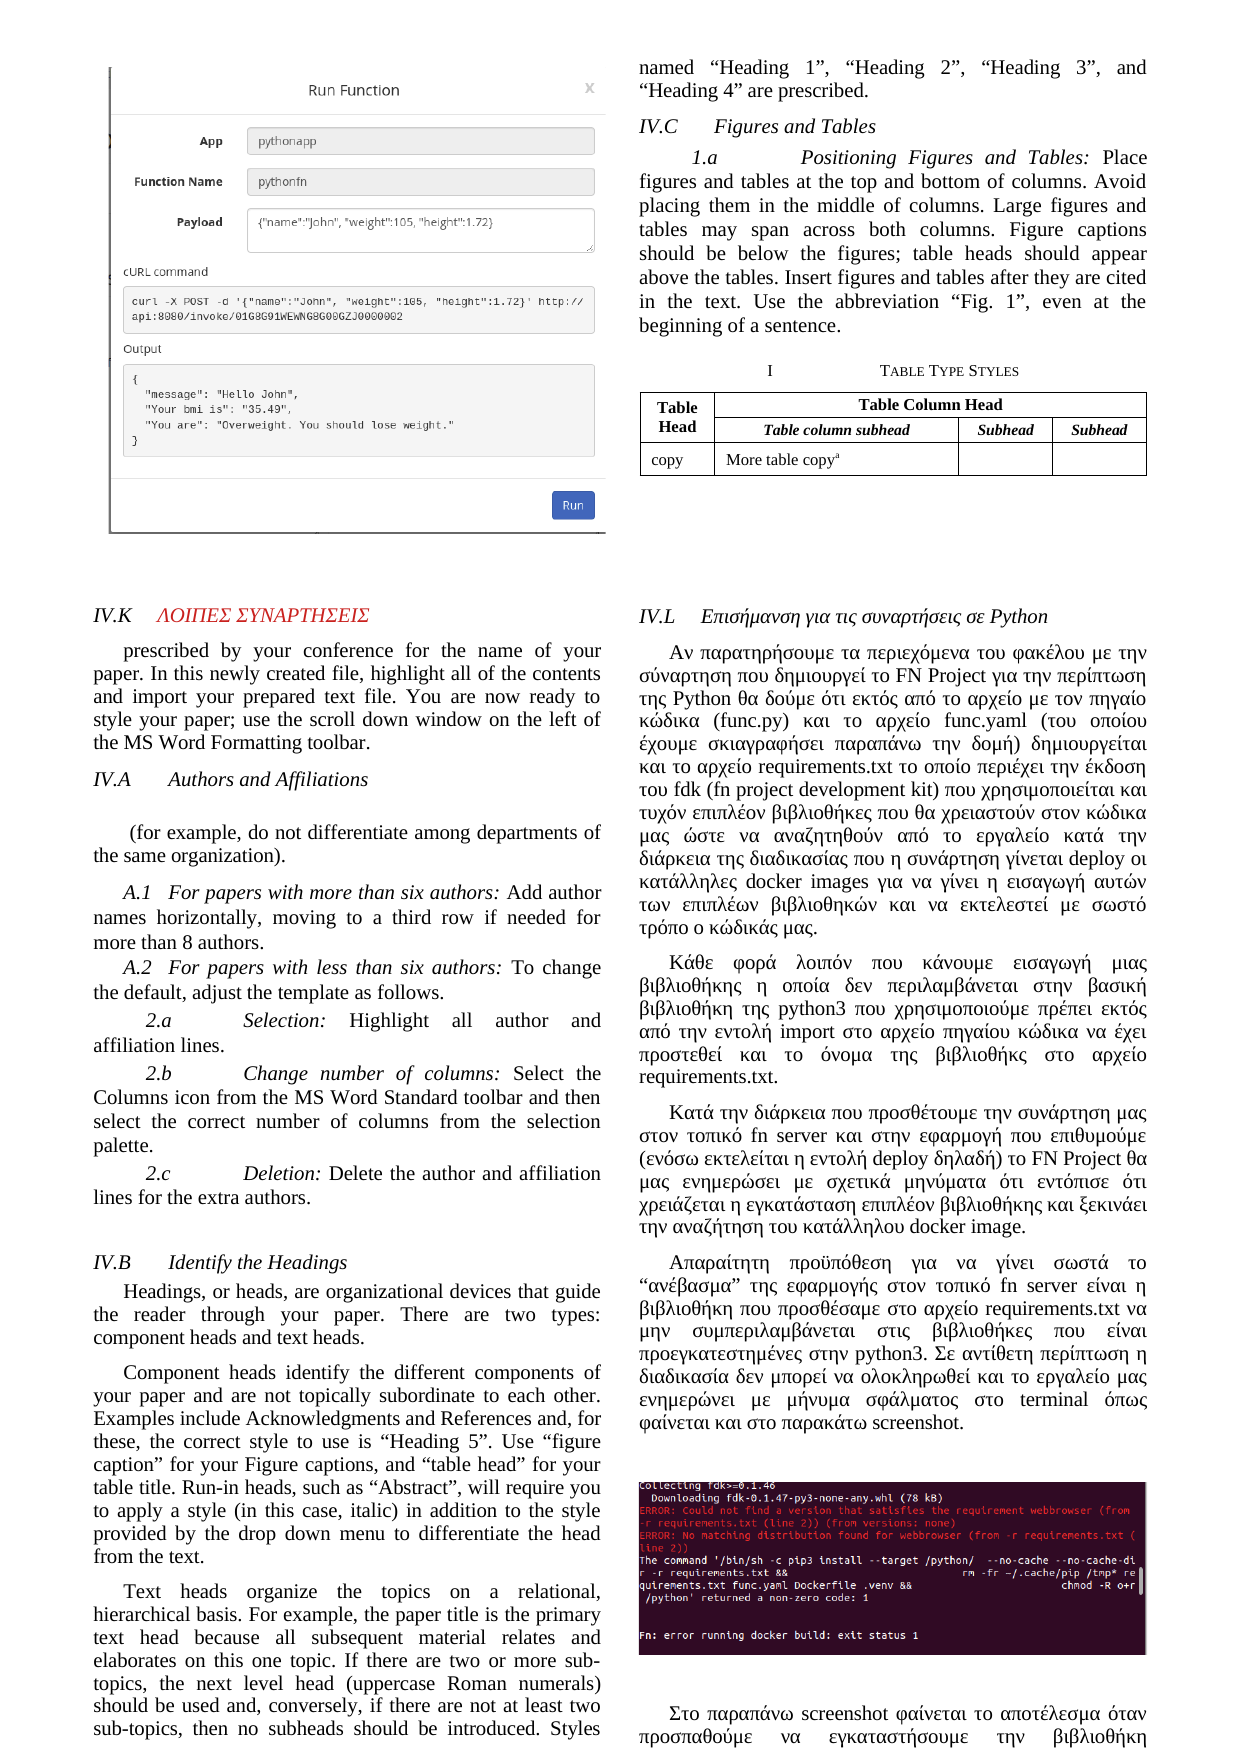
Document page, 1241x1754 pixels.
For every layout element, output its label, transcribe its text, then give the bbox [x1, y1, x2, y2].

picture [638, 1482, 1148, 1655]
text Απαραίτητη προϋπόθεση για να γίνει σωστά το “ανέβασμα” της εφαρμογής στον τοπικό fn server είναι η βιβλιοθήκη που προσθέσαμε στο αρχείο requirements.txt να μην συμπεριλαμβάνεται στις βιβλιοθήκες που είναι προεγκατεστημένες στην python3. Σε αντίθετη περίπτωση η διαδικασία δεν μπορεί να ολοκληρωθεί και το εργαλείο μας ενημερώνει με μήνυμα σφάλματος στο terminal όπως φαίνεται και στο παρακάτω screenshot. [639, 1251, 1147, 1434]
table_header Table Head [641, 393, 714, 442]
picture [108, 67, 606, 534]
subtitle For papers with less than six authors: To change the default, adjust the template as follows. [93, 954, 601, 1004]
subtitle Selection: Highlight all author and affiliation lines. [93, 1008, 601, 1057]
text named “Heading 1”, “Heading 2”, “Heading 3”, and “Heading 4” are prescribed. [639, 56, 1147, 102]
text Component heads identify the different components of your paper and are not topically subordinate to each other. Examples include Acknowledgments and References and, for these, the correct style to use is “Heading 5”. Use “figure caption” for your Figure captions, and “table head” for your table title. Run-in heads, such as “Abstract”, will require you to apply a style (in this case, italic) in addition to the style provided by the drop down menu to differentiate the head from the text. [93, 1361, 601, 1568]
list Table Type Styles [639, 362, 1147, 379]
table_cell Subhead [1053, 418, 1146, 442]
text Headings, or heads, are organizational devices that guide the reader through your paper. There are two types: component heads and text heads. [93, 1280, 601, 1349]
text IV.K ΛΟΙΠΕΣ ΣΥΝΑΡΤΗΣΕΙΣ [93, 604, 601, 627]
table_cell [959, 443, 1052, 475]
subtitle Deletion: Delete the author and affiliation lines for the extra authors. [93, 1161, 601, 1209]
table_cell Table column subhead [715, 418, 958, 442]
table_cell Subhead [959, 418, 1052, 442]
table_cell copy [641, 443, 714, 475]
table_cell More table copya [715, 443, 958, 475]
text Κάθε φορά λοιπόν που κάνουμε εισαγωγή μιας βιβλιοθήκης η οποία δεν περιλαμβάνεται στην βασική βιβλιοθήκη της python3 που χρησιμοποιούμε πρέπει εκτός από την εντολή import στο αρχείο πηγαίου κώδικα να έχει προστεθεί και το όνομα της βιβλιοθήκς στο αρχείο requirements.txt. [639, 951, 1147, 1088]
text Κατά την διάρκεια που προσθέτουμε την συνάρτηση μας στον τοπικό fn server και στην εφαρμογή που επιθυμούμε (ενόσω εκτελείται η εντολή deploy δηλαδή) το FN Project θα μας ενημερώσει με σχετικά μηνύματα ότι εντόπισε ότι χρειάζεται η εγκατάσταση επιπλέον βιβλιοθήκης και ξεκινάει την αναζήτηση του κατάλληλου docker image. [639, 1101, 1147, 1238]
text IV.L Επισήμανση για τις συναρτήσεις σε Python [639, 606, 1147, 628]
text prescribed by your conference for the name of your paper. In this newly created file, highlight all of the contents and import your prepared text file. You are now ready to style your paper; use the scroll down window on the left of the MS Word Formatting toolbar. [93, 640, 601, 754]
text Στο παραπάνω screenshot φαίνεται το αποτέλεσμα όταν προσπαθούμε να εγκαταστήσουμε την βιβλιοθήκη [639, 1702, 1147, 1748]
subtitle For papers with more than six authors: Add author names horizontally, moving to a third row if needed for more than 8 authors. [93, 879, 601, 954]
subtitle Change number of columns: Select the Columns icon from the MS Word Standard toolbar and then select the correct number of columns from the selection palette. [93, 1061, 601, 1157]
subtitle Positioning Figures and Tables: Place figures and tables at the top and bottom of columns. Avoid placing them in the middle of columns. Large figures and tables may span across both columns. Figure captions should be below the figures; table heads should appear above the tables. Insert figures and tables after they are cited in the text. Use the abbreviation “Fig. 1”, even at the beginning of a sentence. [639, 145, 1147, 337]
text Text heads organize the topics on a relational, hierarchical basis. For example, the paper title is the primary text head because all subsequent material relates and elaborates on this one topic. If there are two or more sub-topics, the next level head (uppercase Roman numerals) should be used and, conversely, if there are not at least two sub-topics, then no subheads should be introduced. Styles [93, 1580, 601, 1740]
table_header Table Column Head [715, 393, 1146, 417]
subtitle Identify the Headings [93, 1250, 601, 1274]
text (for example, do not differentiate among departments of the same organization). [93, 821, 601, 867]
table_cell [1053, 443, 1146, 475]
text Αν παρατηρήσουμε τα περιεχόμενα του φακέλου με την σύναρτηση που δημιουργεί το FN Project για την περίπτωση της Python θα δούμε ότι εκτός από το αρχείο με τον πηγαίο κώδικα (func.py) και το αρχείο func.yaml (του οποίου έχουμε σκιαγραφήσει παραπάνω την δομή) δημιουργείται και το αρχείο requirements.txt το οποίο περιέχει την έκδοση του fdk (fn project development kit) που χρησιμοποιείται και τυχόν επιπλέον βιβλιοθήκες που θα χρειαστούν στον κώδικα μας ώστε να αναζητηθούν από το εργαλείο κατά την διάρκεια της διαδικασίας που η συνάρτηση γίνεται deploy οι κατάλληλες docker images για να γίνει η εισαγωγή αυτών των επιπλέων βιβλιοθηκών και να εκτελεστεί με σωστό τρόπο ο κώδικάς μας. [639, 641, 1147, 939]
subtitle Authors and Affiliations [93, 767, 601, 791]
subtitle Figures and Tables [639, 114, 1147, 138]
